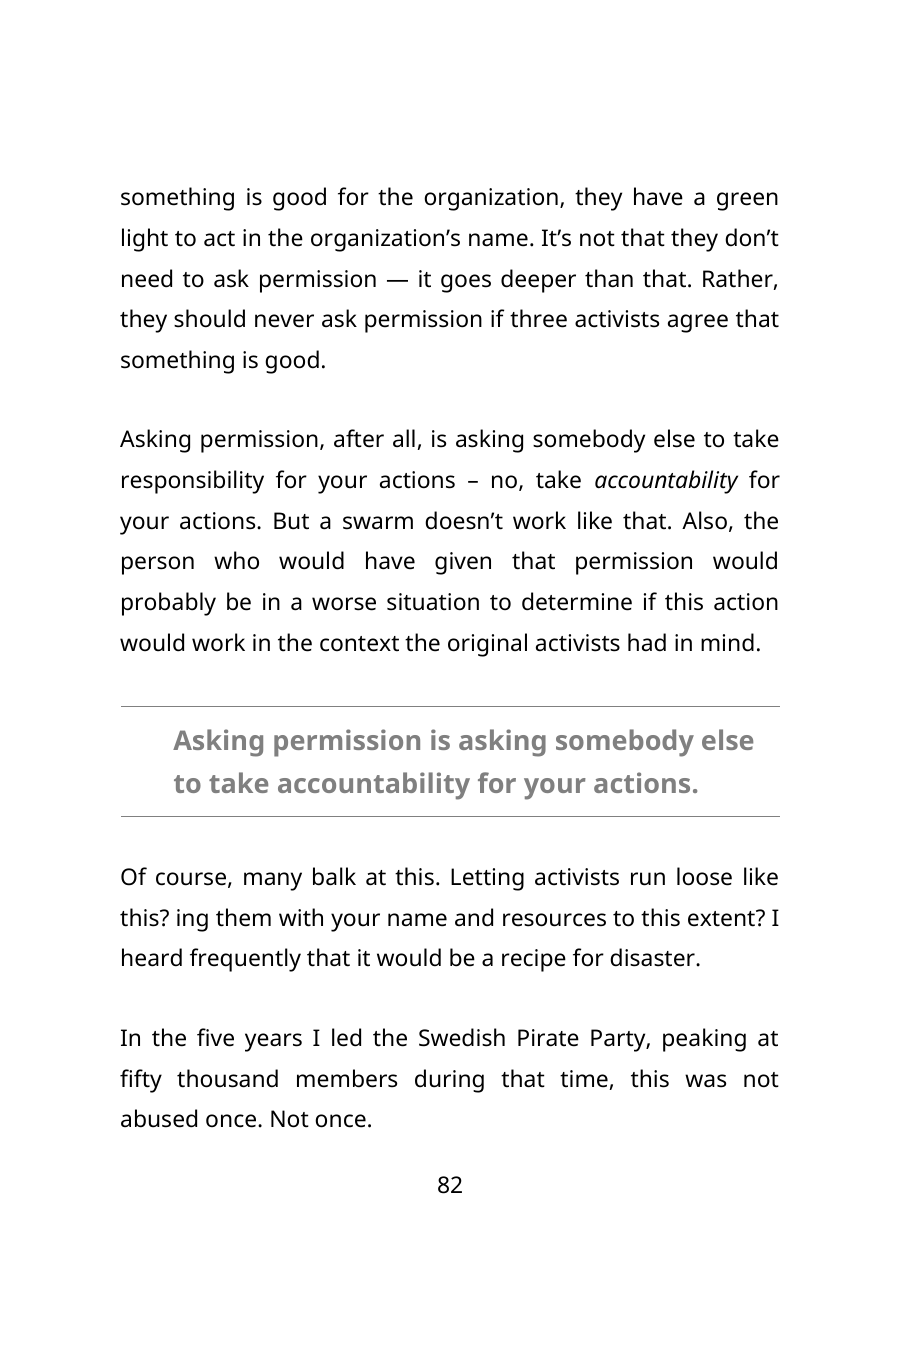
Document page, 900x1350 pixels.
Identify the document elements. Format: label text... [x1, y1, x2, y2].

text Asking permission is asking somebody else to take accountability for your actions. [121, 707, 780, 816]
text In the five years I led the Swedish Pirate Party, peaking at fifty thousand members during that time, this was not abused once. Not once. [120, 1022, 780, 1134]
text Asking permission, after all, is asking somebody else to take responsibility for your actions – no, take accountability for your actions. But a swarm doesn’t work like that. Also, the person who would have given that permission would probably be in a worse situation to determine if this action would work in the context the original activists had in mind. [120, 423, 780, 658]
text Of course, many balk at this. Letting activists run loose like this? ing them with your name and resources to this extent? I heard frequently that it would be a recipe for disaster. [120, 861, 780, 973]
text something is good for the organization, they have a green light to act in the organization’s name. It’s not that they don’t need to ask permission — it goes deeper than that. Rather, they should never ask permission if three activists agree that something is good. [120, 181, 780, 375]
